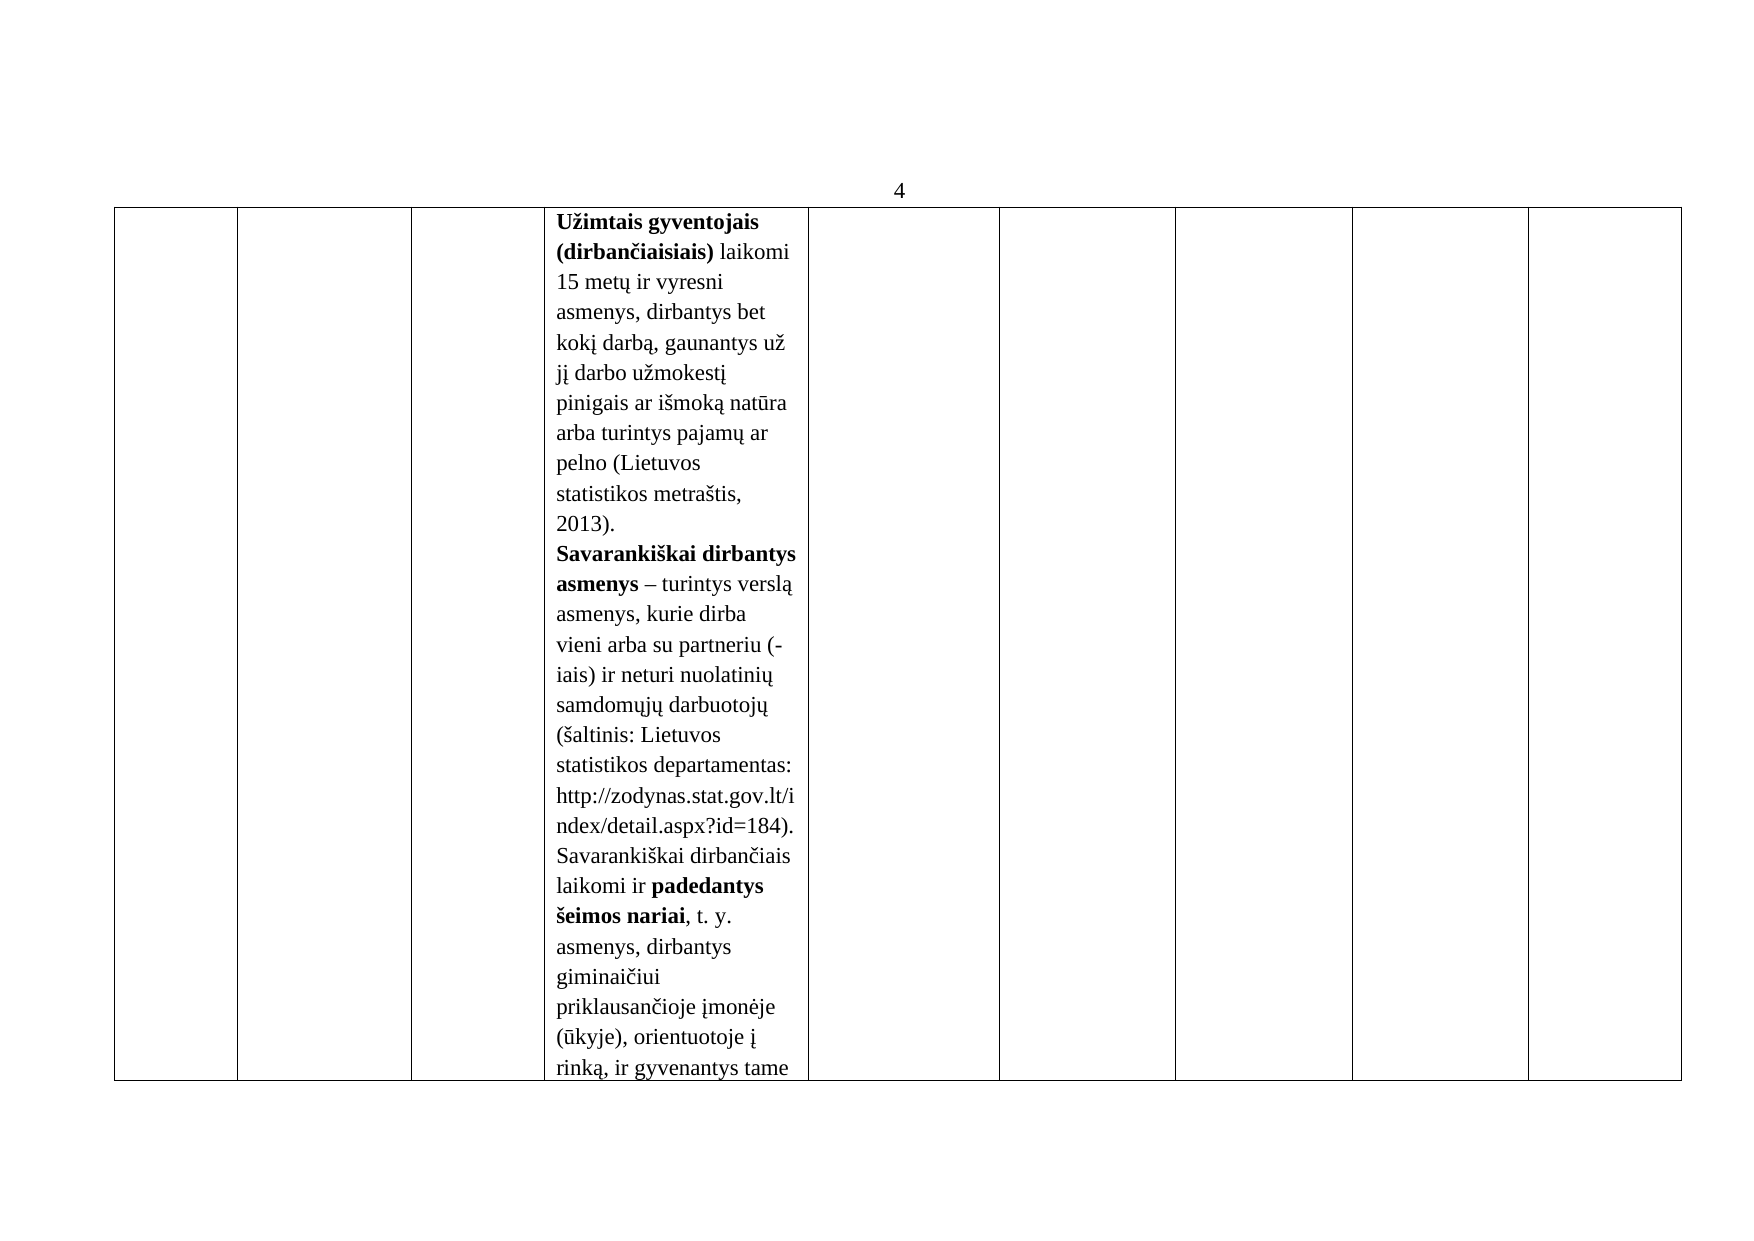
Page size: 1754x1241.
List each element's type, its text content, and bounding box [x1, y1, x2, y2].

table_cell [238, 208, 411, 1080]
table_cell [1000, 208, 1175, 1080]
table_cell [412, 208, 544, 1080]
table_cell [1176, 208, 1352, 1080]
table_cell [115, 208, 237, 1080]
table_cell Užimtais gyventojais (dirbančiaisiais) laikomi 15 metų ir vyresni asmenys, dirbantys bet kokį darbą, gaunantys už jį darbo užmokestį pinigais ar išmoką natūra arba turintys pajamų ar pelno (Lietuvos statistikos metraštis, 2013). Savarankiškai dirbantys asmenys – turintys verslą asmenys, kurie dirba vieni arba su partneriu (-iais) ir neturi nuolatinių samdomųjų darbuotojų (šaltinis: Lietuvos statistikos departamentas: http://zodynas.stat.gov.lt/index/detail.aspx?id=184). Savarankiškai dirbančiais laikomi ir padedantys šeimos nariai, t. y. asmenys, dirbantys giminaičiui priklausančioje įmonėje (ūkyje), orientuotoje į rinką, ir gyvenantys tame [545, 208, 808, 1080]
table_cell [1353, 208, 1528, 1080]
table_cell [809, 208, 999, 1080]
table_cell [1529, 208, 1681, 1080]
